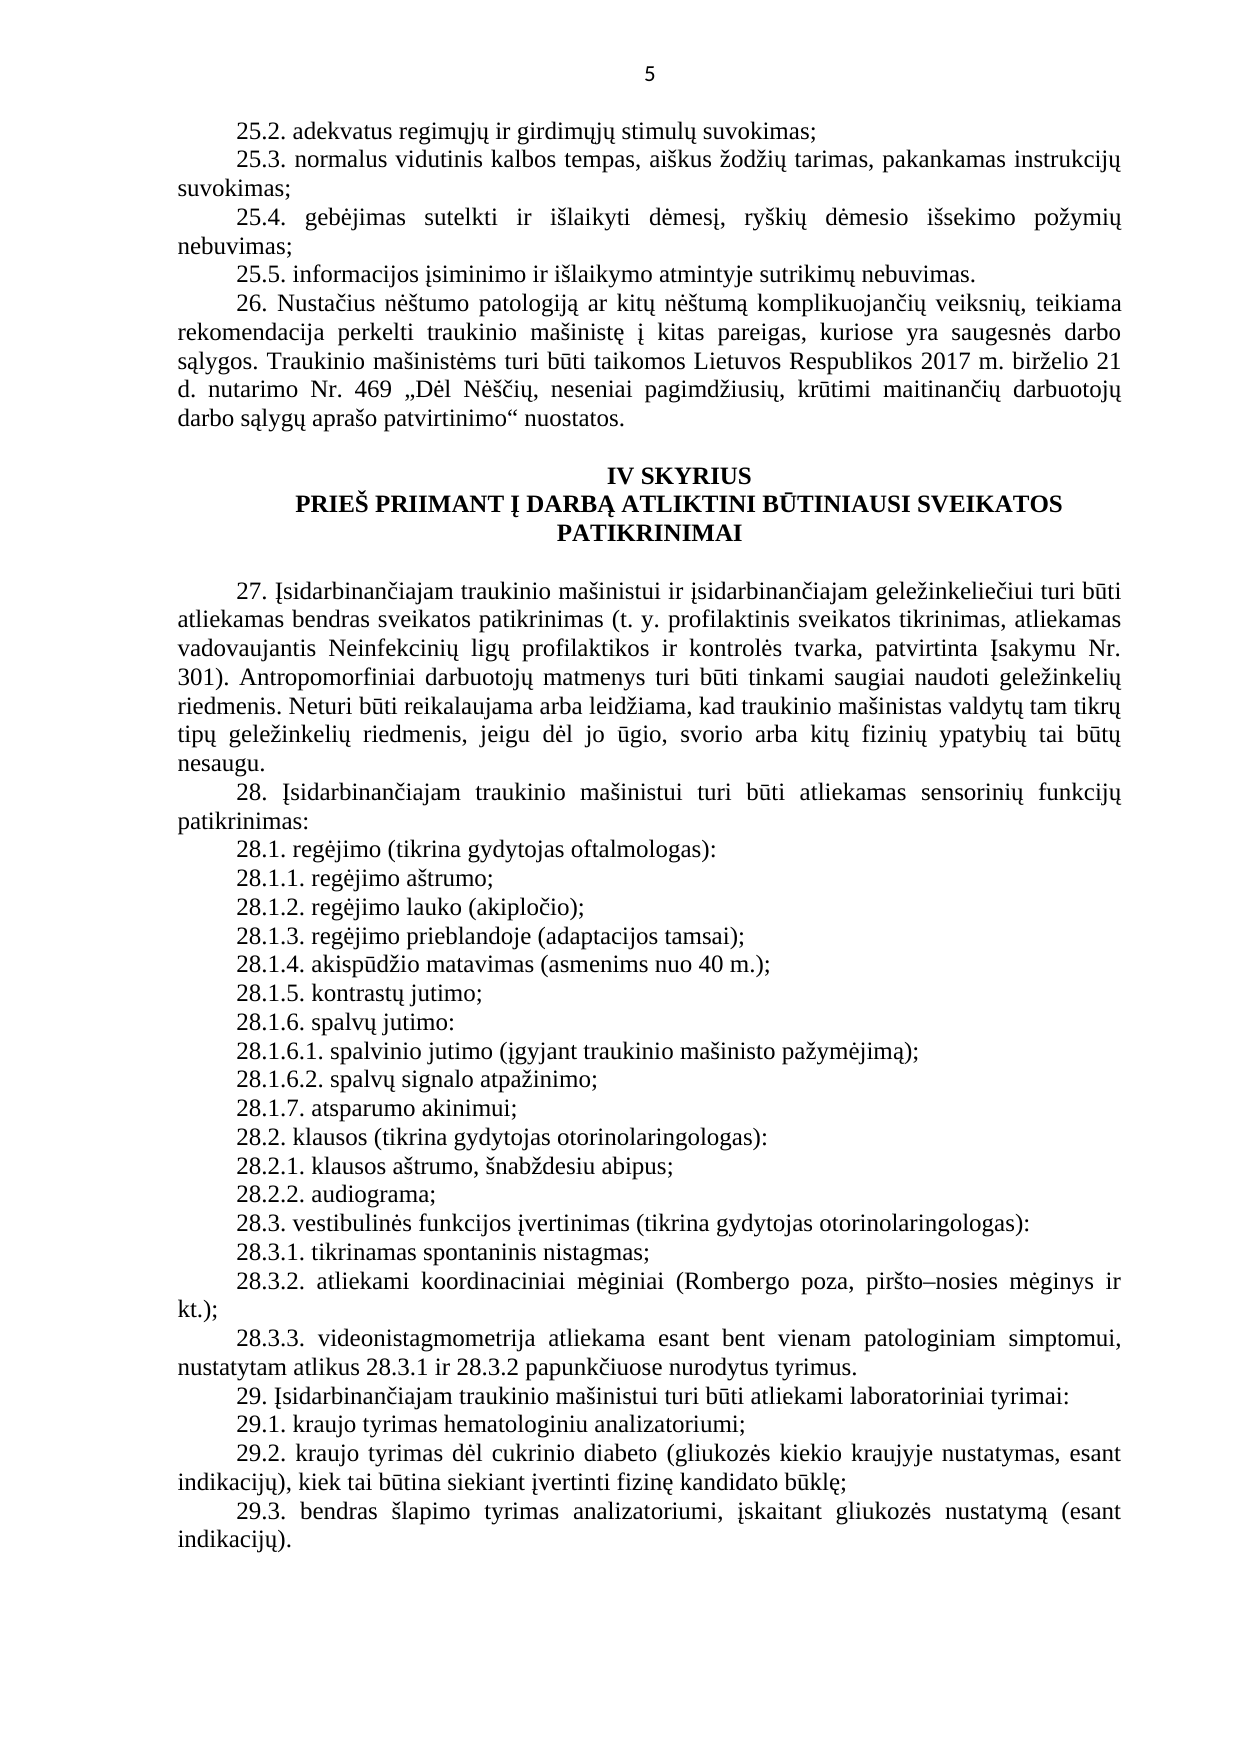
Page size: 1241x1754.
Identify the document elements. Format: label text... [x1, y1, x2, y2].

text 28.1.6.1. spalvinio jutimo (įgyjant traukinio mašinisto pažymėjimą); [177, 1036, 1122, 1064]
text 28.1.3. regėjimo prieblandoje (adaptacijos tamsai); [177, 921, 1122, 949]
text IV SKYRIUS [177, 461, 1122, 489]
text 28.1. regėjimo (tikrina gydytojas oftalmologas): [177, 834, 1122, 863]
text 28.1.2. regėjimo lauko (akipločio); [177, 892, 1122, 921]
text 28.3. vestibulinės funkcijos įvertinimas (tikrina gydytojas otorinolaringologas): [177, 1208, 1122, 1237]
text 28.1.5. kontrastų jutimo; [177, 978, 1122, 1007]
text 25.2. adekvatus regimųjų ir girdimųjų stimulų suvokimas; [177, 116, 1122, 144]
text 25.5. informacijos įsiminimo ir išlaikymo atmintyje sutrikimų nebuvimas. [177, 259, 1122, 288]
text 25.3. normalus vidutinis kalbos tempas, aiškus žodžių tarimas, pakankamas instrukcijų suvokimas; [177, 144, 1122, 202]
text 28.2.1. klausos aštrumo, šnabždesiu abipus; [177, 1151, 1122, 1179]
text 28.1.6. spalvų jutimo: [177, 1007, 1122, 1036]
text 29.1. kraujo tyrimas hematologiniu analizatoriumi; [177, 1409, 1122, 1438]
text 25.4. gebėjimas sutelkti ir išlaikyti dėmesį, ryškių dėmesio išsekimo požymių nebuvimas; [177, 202, 1122, 259]
text 28.3.3. videonistagmometrija atliekama esant bent vienam patologiniam simptomui, nustatytam atlikus 28.3.1 ir 28.3.2 papunkčiuose nurodytus tyrimus. [177, 1323, 1122, 1381]
text 28.1.6.2. spalvų signalo atpažinimo; [177, 1064, 1122, 1093]
text 28.3.1. tikrinamas spontaninis nistagmas; [177, 1237, 1122, 1266]
text 28.3.2. atliekami koordinaciniai mėginiai (Rombergo poza, piršto–nosies mėginys ir kt.); [177, 1266, 1122, 1323]
text 28.2. klausos (tikrina gydytojas otorinolaringologas): [177, 1122, 1122, 1151]
text 28.2.2. audiograma; [177, 1179, 1122, 1208]
text 29.3. bendras šlapimo tyrimas analizatoriumi, įskaitant gliukozės nustatymą (esant indikacijų). [177, 1496, 1122, 1553]
text 26. Nustačius nėštumo patologiją ar kitų nėštumą komplikuojančių veiksnių, teikiama rekomendacija perkelti traukinio mašinistę į kitas pareigas, kuriose yra saugesnės darbo sąlygos. Traukinio mašinistėms turi būti taikomos Lietuvos Respublikos 2017 m. birželio 21 d. nutarimo Nr. 469 „Dėl Nėščių, neseniai pagimdžiusių, krūtimi maitinančių darbuotojų darbo sąlygų aprašo patvirtinimo“ nuostatos. [177, 288, 1122, 432]
text 28.1.4. akispūdžio matavimas (asmenims nuo 40 m.); [177, 949, 1122, 978]
text 28.1.1. regėjimo aštrumo; [177, 863, 1122, 892]
text 27. Įsidarbinančiajam traukinio mašinistui ir įsidarbinančiajam geležinkeliečiui turi būti atliekamas bendras sveikatos patikrinimas (t. y. profilaktinis sveikatos tikrinimas, atliekamas vadovaujantis Neinfekcinių ligų profilaktikos ir kontrolės tvarka, patvirtinta Įsakymu Nr. 301). Antropomorfiniai darbuotojų matmenys turi būti tinkami saugiai naudoti geležinkelių riedmenis. Neturi būti reikalaujama arba leidžiama, kad traukinio mašinistas valdytų tam tikrų tipų geležinkelių riedmenis, jeigu dėl jo ūgio, svorio arba kitų fizinių ypatybių tai būtų nesaugu. [177, 576, 1122, 777]
text 29.2. kraujo tyrimas dėl cukrinio diabeto (gliukozės kiekio kraujyje nustatymas, esant indikacijų), kiek tai būtina siekiant įvertinti fizinę kandidato būklę; [177, 1438, 1122, 1496]
text 28.1.7. atsparumo akinimui; [177, 1093, 1122, 1122]
text 28. Įsidarbinančiajam traukinio mašinistui turi būti atliekamas sensorinių funkcijų patikrinimas: [177, 777, 1122, 834]
text PRIEŠ PRIIMANT Į DARBĄ ATLIKTINI BŪTINIAUSI SVEIKATOS PATIKRINIMAI [177, 489, 1122, 547]
text 29. Įsidarbinančiajam traukinio mašinistui turi būti atliekami laboratoriniai tyrimai: [177, 1381, 1122, 1409]
